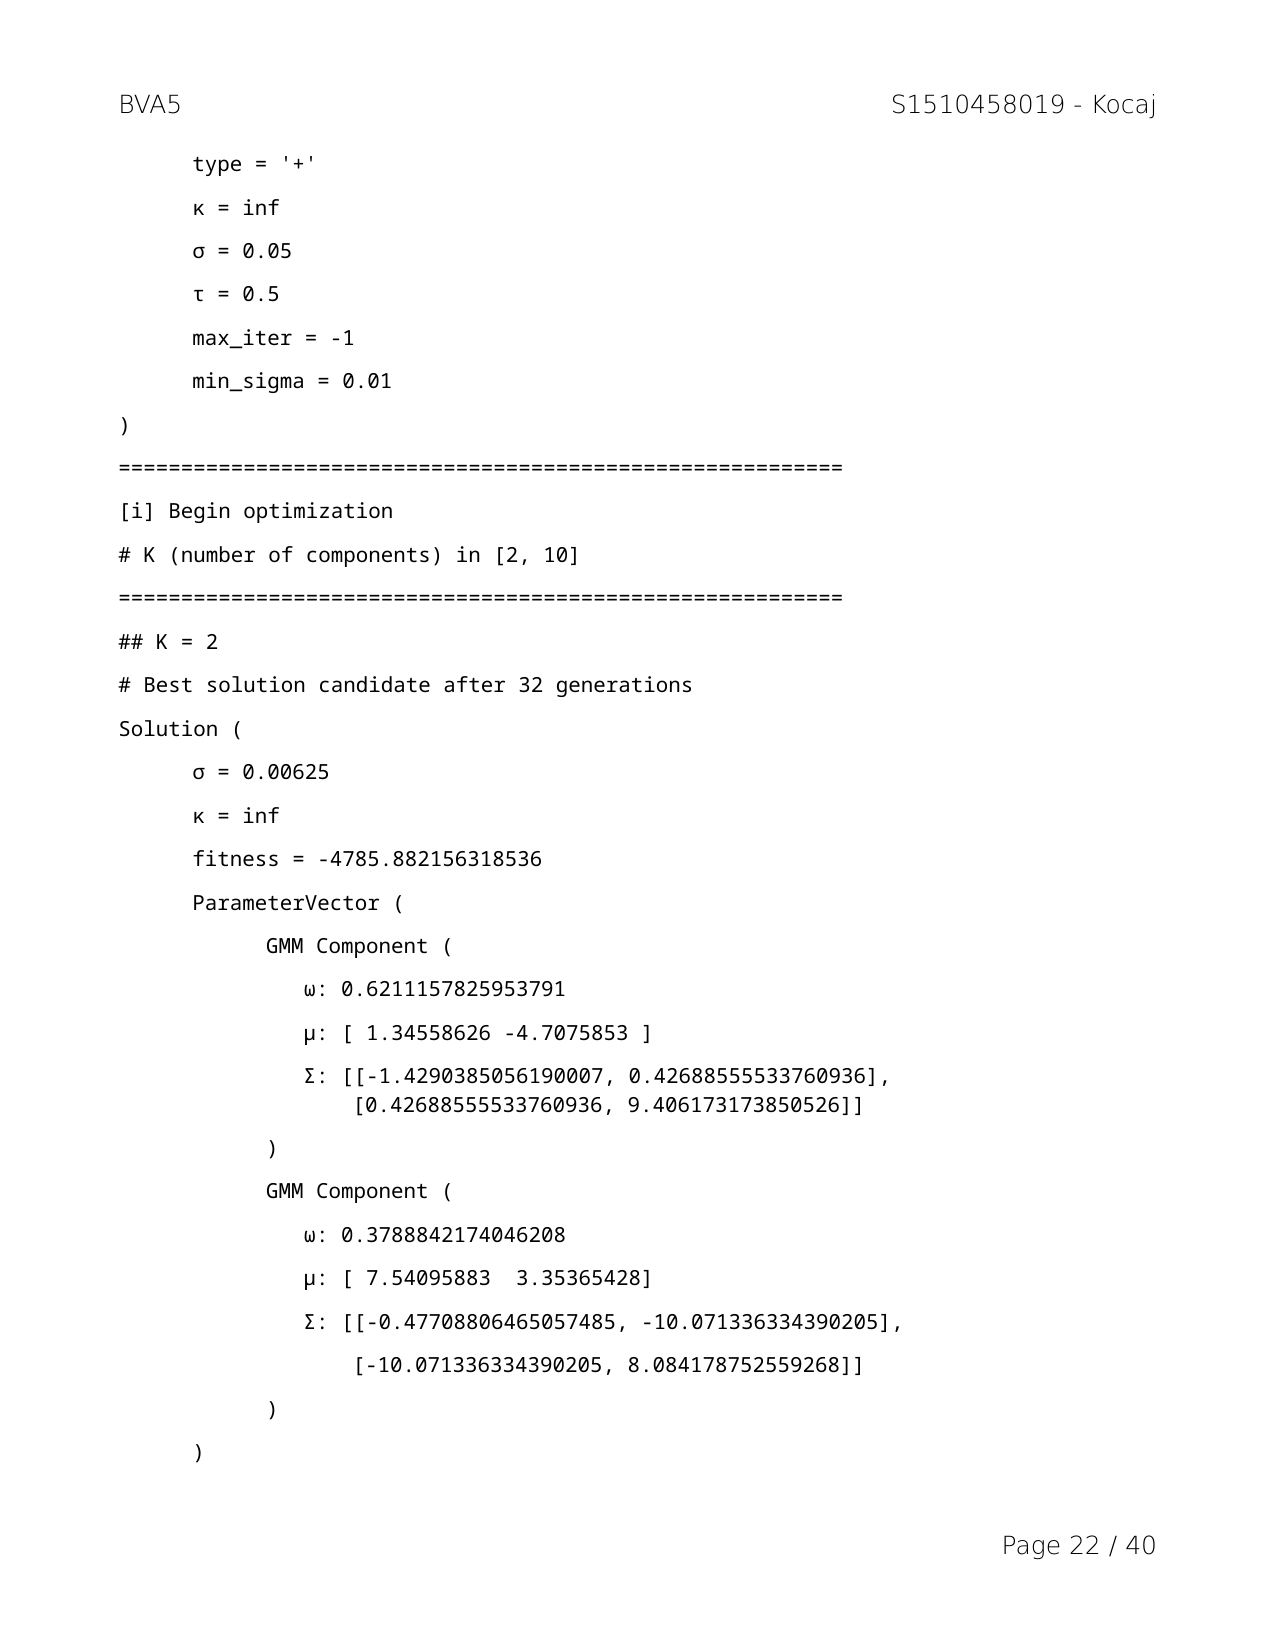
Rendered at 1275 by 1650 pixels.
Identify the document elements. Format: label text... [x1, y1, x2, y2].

text κ = inf [118, 801, 1157, 829]
text GMM Component ( [118, 931, 1157, 959]
text fitness = -4785.882156318536 [118, 844, 1157, 873]
text Σ: [[-1.4290385056190007, 0.42688555533760936], [0.42688555533760936, 9.406173173850526]] [118, 1061, 1157, 1118]
text min_sigma = 0.01 [118, 366, 1157, 395]
text κ = inf [118, 193, 1157, 221]
text μ: [ 7.54095883 3.35365428] [118, 1263, 1157, 1292]
text ParameterVector ( [118, 888, 1157, 916]
text [i] Begin optimization [118, 497, 1157, 525]
text Solution ( [118, 714, 1157, 742]
text σ = 0.00625 [118, 757, 1157, 786]
text # Best solution candidate after 32 generations [118, 670, 1157, 699]
text ## K = 2 [118, 627, 1157, 655]
text type = '+' [118, 149, 1157, 178]
text τ = 0.5 [118, 279, 1157, 308]
text ========================================================== [118, 453, 1157, 482]
text σ = 0.05 [118, 236, 1157, 264]
text ) [118, 1394, 1157, 1422]
text ω: 0.6211157825953791 [118, 974, 1157, 1003]
text ω: 0.3788842174046208 [118, 1220, 1157, 1248]
text Σ: [[-0.47708806465057485, -10.071336334390205], [118, 1307, 1157, 1335]
text ) [118, 1437, 1157, 1466]
text ) [118, 410, 1157, 438]
text ========================================================== [118, 583, 1157, 612]
text max_iter = -1 [118, 323, 1157, 351]
text GMM Component ( [118, 1177, 1157, 1205]
text # K (number of components) in [2, 10] [118, 540, 1157, 568]
text ) [118, 1133, 1157, 1162]
text [-10.071336334390205, 8.084178752559268]] [118, 1350, 1157, 1379]
text μ: [ 1.34558626 -4.7075853 ] [118, 1018, 1157, 1046]
